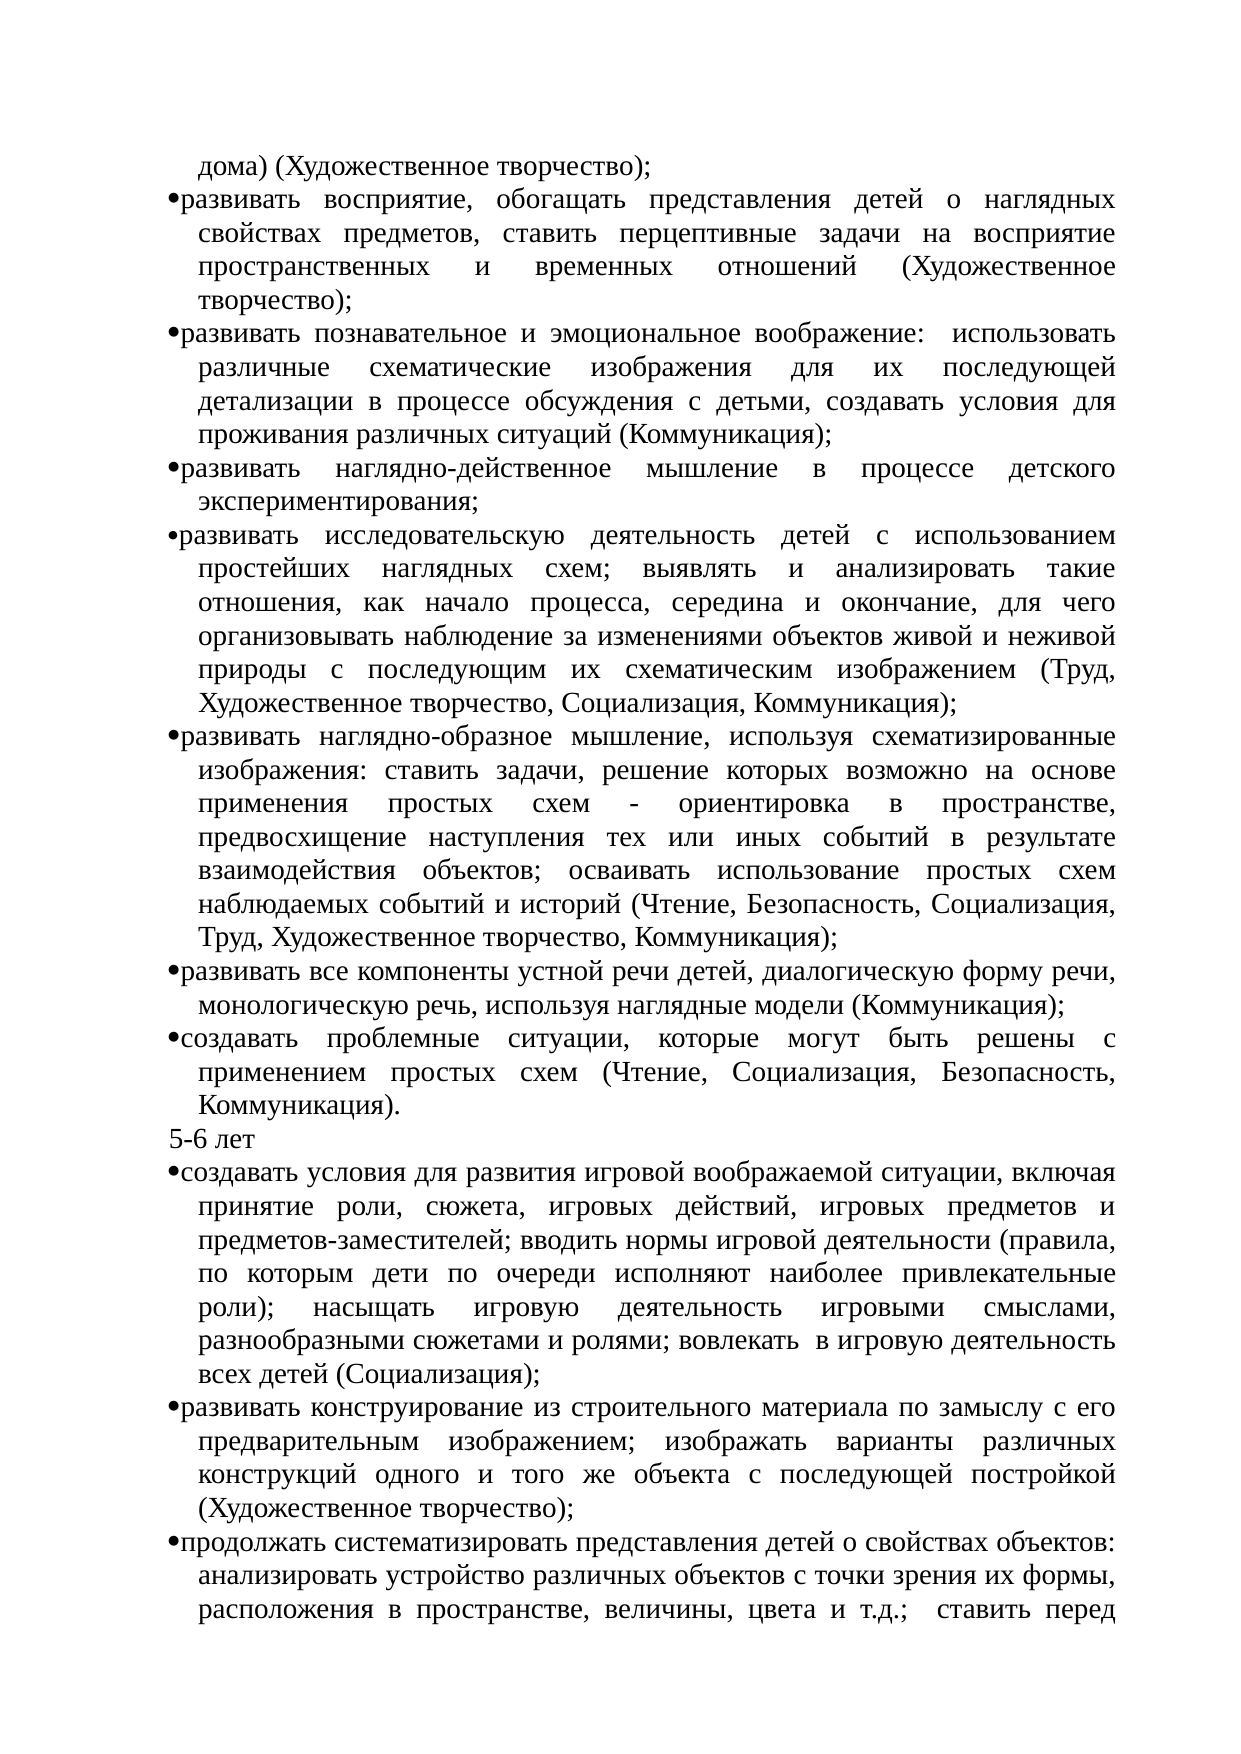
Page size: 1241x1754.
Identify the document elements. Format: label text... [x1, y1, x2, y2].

list создавать проблемные ситуации, которые могут быть решены с применением простых схем (Чтение, Социализация, Безопасность, Коммуникация). [168, 1020, 1117, 1121]
list развивать познавательное и эмоциональное воображение: использовать различные схематические изображения для их последующей детализации в процессе обсуждения с детьми, создавать условия для проживания различных ситуаций (Коммуникация); [168, 316, 1117, 450]
list развивать конструирование из строительного материала по замыслу с его предварительным изображением; изображать варианты различных конструкций одного и того же объекта с последующей постройкой (Художественное творчество); [168, 1389, 1117, 1524]
text 5-6 лет [168, 1121, 1116, 1154]
list развивать все компоненты устной речи детей, диалогическую форму речи, монологическую речь, используя наглядные модели (Коммуникация); [168, 953, 1117, 1020]
list развивать восприятие, обогащать представления детей о наглядных свойствах предметов, ставить перцептивные задачи на восприятие пространственных и временных отношений (Художественное творчество); [168, 181, 1117, 316]
list продолжать систематизировать представления детей о свойствах объектов: анализировать устройство различных объектов с точки зрения их формы, расположения в пространстве, величины, цвета и т.д.; ставить перед [168, 1524, 1117, 1624]
list дома) (Художественное творчество); [168, 148, 1117, 181]
list развивать исследовательскую деятельность детей с использованием простейших наглядных схем; выявлять и анализировать такие отношения, как начало процесса, середина и окончание, для чего организовывать наблюдение за изменениями объектов живой и неживой природы с последующим их схематическим изображением (Труд, Художественное творчество, Социализация, Коммуникация); [168, 517, 1117, 718]
list развивать наглядно-образное мышление, используя схематизированные изображения: ставить задачи, решение которых возможно на основе применения простых схем - ориентировка в пространстве, предвосхищение наступления тех или иных событий в результате взаимодействия объектов; осваивать использование простых схем наблюдаемых событий и историй (Чтение, Безопасность, Социализация, Труд, Художественное творчество, Коммуникация); [168, 718, 1117, 953]
list развивать наглядно-действенное мышление в процессе детского экспериментирования; [168, 450, 1117, 517]
list создавать условия для развития игровой воображаемой ситуации, включая принятие роли, сюжета, игровых действий, игровых предметов и предметов-заместителей; вводить нормы игровой деятельности (правила, по которым дети по очереди исполняют наиболее привлекательные роли); насыщать игровую деятельность игровыми смыслами, разнообразными сюжетами и ролями; вовлекать в игровую деятельность всех детей (Социализация); [168, 1154, 1117, 1389]
